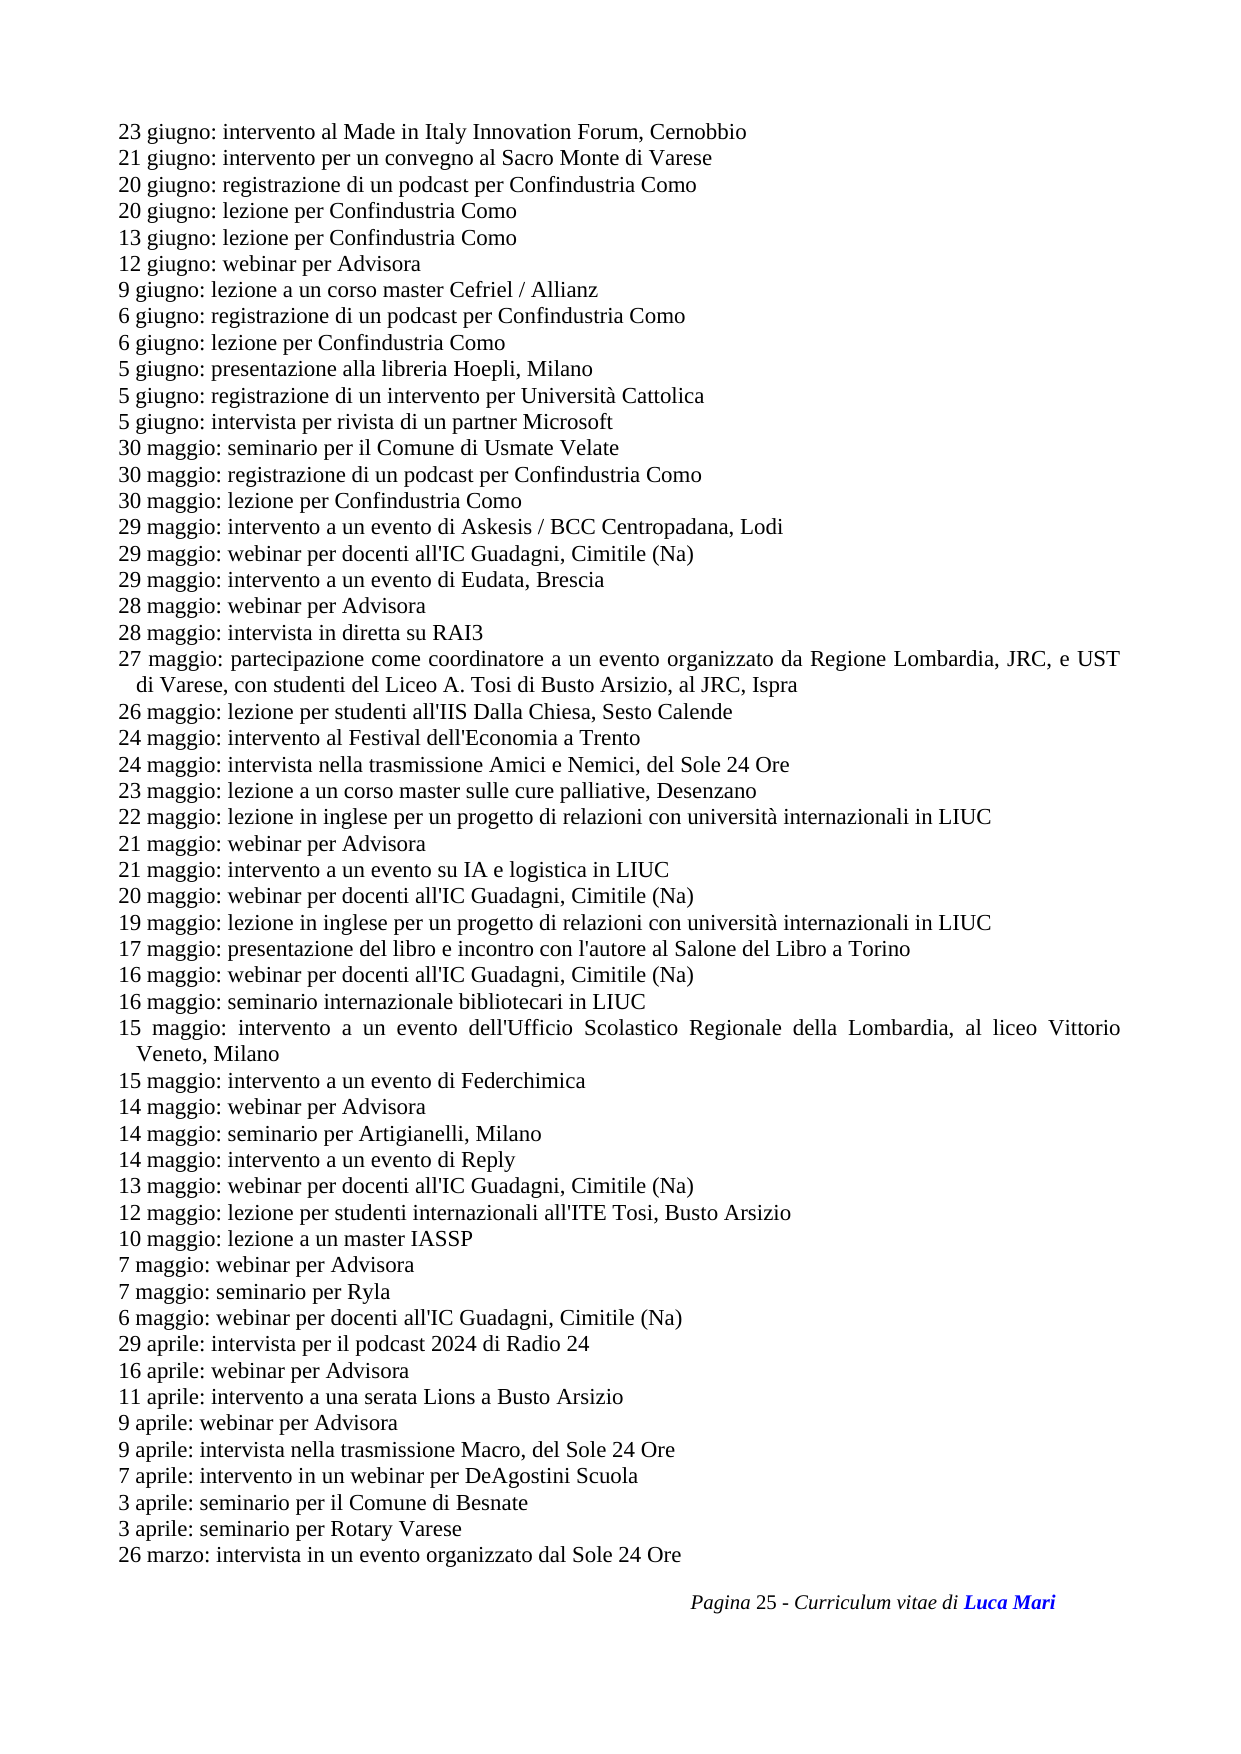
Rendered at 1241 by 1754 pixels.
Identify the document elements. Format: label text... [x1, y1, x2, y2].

text 20 giugno: registrazione di un podcast per Confindustria Como [118, 171, 1122, 197]
text 24 maggio: intervista nella trasmissione Amici e Nemici, del Sole 24 Ore [118, 751, 1122, 777]
text 7 aprile: intervento in un webinar per DeAgostini Scuola [118, 1462, 1122, 1488]
text 15 maggio: intervento a un evento di Federchimica [118, 1067, 1122, 1093]
text 22 maggio: lezione in inglese per un progetto di relazioni con università internazionali in LIUC [118, 803, 1122, 830]
text 16 aprile: webinar per Advisora [118, 1357, 1122, 1383]
text 9 aprile: webinar per Advisora [118, 1409, 1122, 1436]
text 5 giugno: presentazione alla libreria Hoepli, Milano [118, 355, 1122, 382]
text 11 aprile: intervento a una serata Lions a Busto Arsizio [118, 1383, 1122, 1409]
text 30 maggio: registrazione di un podcast per Confindustria Como [118, 461, 1122, 487]
text 20 giugno: lezione per Confindustria Como [118, 197, 1122, 223]
text 17 maggio: presentazione del libro e incontro con l'autore al Salone del Libro a Torino [118, 935, 1122, 961]
text 7 maggio: seminario per Ryla [118, 1278, 1122, 1304]
text 16 maggio: webinar per docenti all'IC Guadagni, Cimitile (Na) [118, 961, 1122, 988]
text 14 maggio: seminario per Artigianelli, Milano [118, 1119, 1122, 1146]
text 26 marzo: intervista in un evento organizzato dal Sole 24 Ore [118, 1541, 1122, 1568]
text 14 maggio: webinar per Advisora [118, 1093, 1122, 1119]
text 21 giugno: intervento per un convegno al Sacro Monte di Varese [118, 144, 1122, 171]
text 19 maggio: lezione in inglese per un progetto di relazioni con università internazionali in LIUC [118, 909, 1122, 935]
text 7 maggio: webinar per Advisora [118, 1251, 1122, 1278]
text 9 aprile: intervista nella trasmissione Macro, del Sole 24 Ore [118, 1436, 1122, 1462]
text 30 maggio: lezione per Confindustria Como [118, 487, 1122, 513]
text 29 aprile: intervista per il podcast 2024 di Radio 24 [118, 1330, 1122, 1357]
text 21 maggio: intervento a un evento su IA e logistica in LIUC [118, 856, 1122, 882]
text 5 giugno: registrazione di un intervento per Università Cattolica [118, 382, 1122, 408]
text 23 maggio: lezione a un corso master sulle cure palliative, Desenzano [118, 777, 1122, 803]
text 28 maggio: webinar per Advisora [118, 592, 1122, 619]
text 28 maggio: intervista in diretta su RAI3 [118, 619, 1122, 645]
text 27 maggio: partecipazione come coordinatore a un evento organizzato da Regione Lombardia, JRC, e UST di Varese, con studenti del Liceo A. Tosi di Busto Arsizio, al JRC, Ispra [118, 645, 1122, 698]
text 30 maggio: seminario per il Comune di Usmate Velate [118, 434, 1122, 461]
text 24 maggio: intervento al Festival dell'Economia a Trento [118, 724, 1122, 751]
text 3 aprile: seminario per il Comune di Besnate [118, 1488, 1122, 1515]
text 5 giugno: intervista per rivista di un partner Microsoft [118, 408, 1122, 434]
text 9 giugno: lezione a un corso master Cefriel / Allianz [118, 276, 1122, 303]
text 6 giugno: lezione per Confindustria Como [118, 329, 1122, 355]
text 21 maggio: webinar per Advisora [118, 830, 1122, 856]
text 12 maggio: lezione per studenti internazionali all'ITE Tosi, Busto Arsizio [118, 1199, 1122, 1225]
text 3 aprile: seminario per Rotary Varese [118, 1515, 1122, 1541]
text 16 maggio: seminario internazionale bibliotecari in LIUC [118, 988, 1122, 1014]
text 12 giugno: webinar per Advisora [118, 250, 1122, 276]
text 14 maggio: intervento a un evento di Reply [118, 1146, 1122, 1172]
text 6 giugno: registrazione di un podcast per Confindustria Como [118, 303, 1122, 329]
text 23 giugno: intervento al Made in Italy Innovation Forum, Cernobbio [118, 118, 1122, 144]
text 13 maggio: webinar per docenti all'IC Guadagni, Cimitile (Na) [118, 1172, 1122, 1199]
text 29 maggio: intervento a un evento di Eudata, Brescia [118, 566, 1122, 592]
text 10 maggio: lezione a un master IASSP [118, 1225, 1122, 1251]
text 29 maggio: webinar per docenti all'IC Guadagni, Cimitile (Na) [118, 540, 1122, 566]
text 29 maggio: intervento a un evento di Askesis / BCC Centropadana, Lodi [118, 513, 1122, 540]
text 6 maggio: webinar per docenti all'IC Guadagni, Cimitile (Na) [118, 1304, 1122, 1330]
text 13 giugno: lezione per Confindustria Como [118, 223, 1122, 250]
text 15 maggio: intervento a un evento dell'Ufficio Scolastico Regionale della Lombardia, al liceo Vittorio Veneto, Milano [118, 1014, 1122, 1067]
text 20 maggio: webinar per docenti all'IC Guadagni, Cimitile (Na) [118, 882, 1122, 909]
text 26 maggio: lezione per studenti all'IIS Dalla Chiesa, Sesto Calende [118, 698, 1122, 724]
